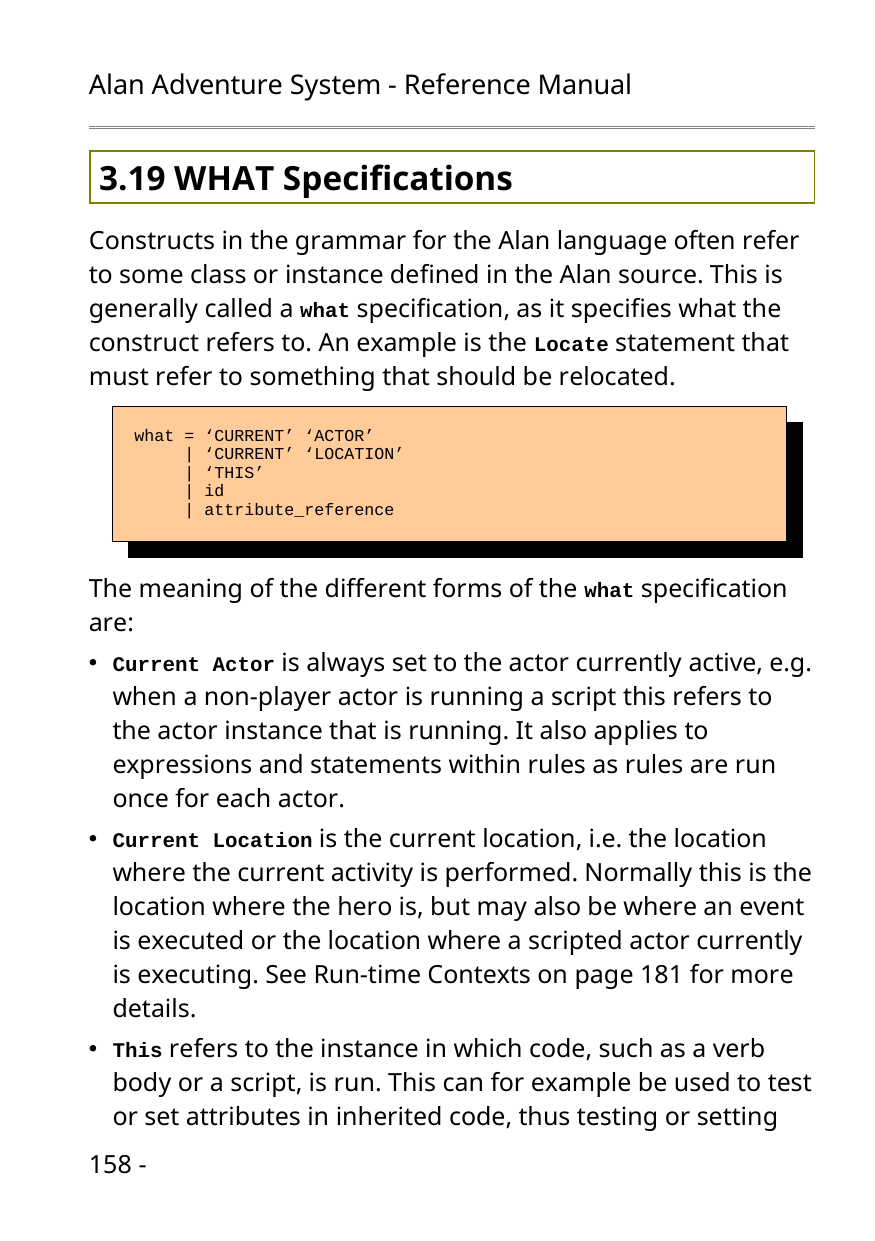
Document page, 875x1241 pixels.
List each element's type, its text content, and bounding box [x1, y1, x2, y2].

text The meaning of the different forms of the what specification are: [88, 571, 815, 639]
list This refers to the instance in which code, such as a verb body or a script, is run. This can for example be used to test or set attributes in inherited code, thus testing or setting [88, 1031, 815, 1133]
list Current Actor is always set to the actor currently active, e.g. when a non-player actor is running a script this refers to the actor instance that is running. It also ap­plies to expressions and statements within rules as rules are run once for each actor. [88, 645, 815, 815]
text Constructs in the grammar for the Alan language often refer to some class or instance de­fined in the Alan source. This is generally called a what specification, as it specifies what the construct refers to. An example is the Locate statement that must refer to something that should be relocated. [88, 223, 815, 393]
text what = ‘CURRENT’ ‘ACTOR’ | ‘CURRENT’ ‘LOCATION’ | ‘THIS’ | id | attribute_reference [113, 407, 786, 541]
subtitle WHAT Specifications [91, 152, 814, 202]
list Current Location is the current location, i.e. the location where the cur­rent activity is performed. Normally this is the location where the hero is, but may also be where an event is executed or the location where a scripted actor currently is executing. See Run-time Contexts on page 140 for more details. [88, 821, 815, 1025]
